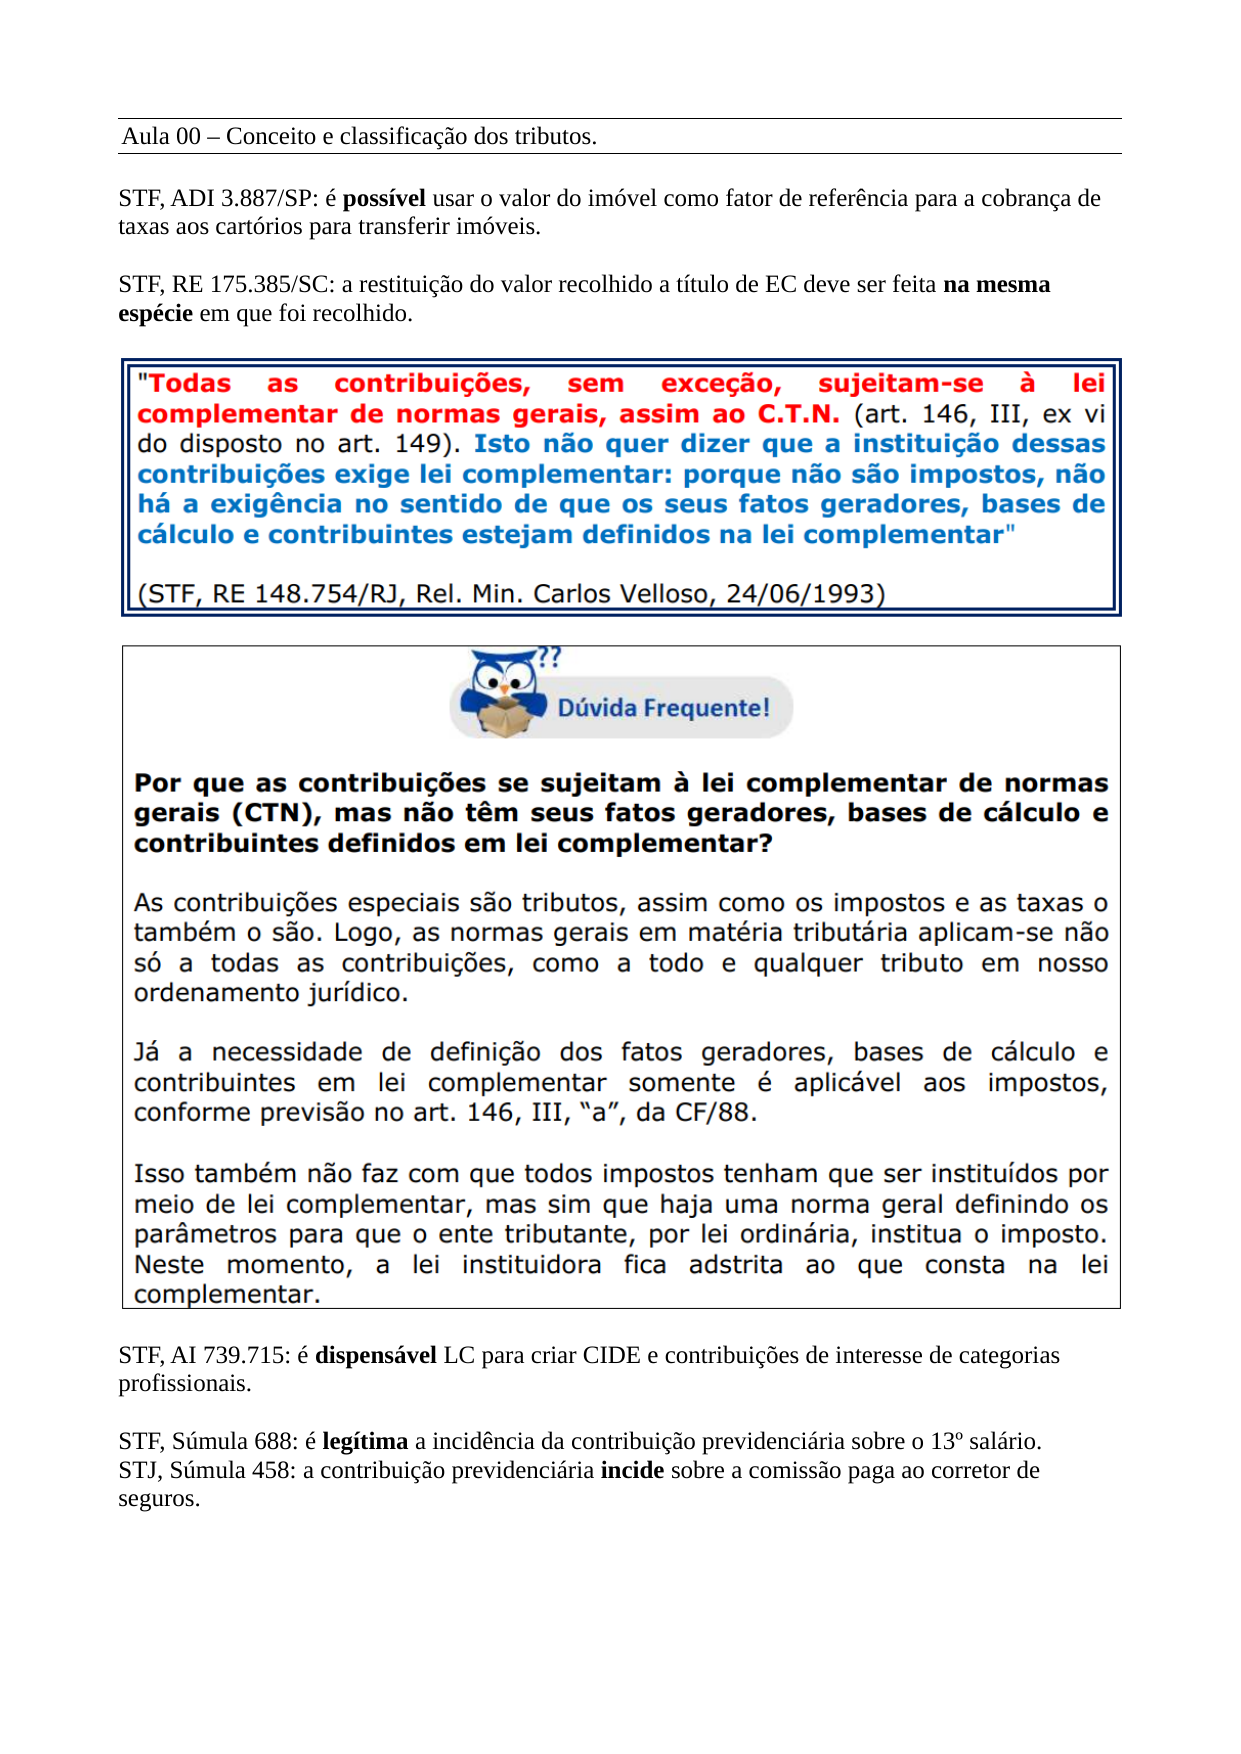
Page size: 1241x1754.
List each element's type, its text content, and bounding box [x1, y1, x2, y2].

text STF, AI 739.715: é dispensável LC para criar CIDE e contribuições de interesse de categorias profissionais. [118, 1340, 1122, 1397]
text STF, RE 175.385/SC: a restituição do valor recolhido a título de EC deve ser feita na mesma espécie em que foi recolhido. [118, 269, 1122, 326]
text STF, Súmula 688: é legítima a incidência da contribuição previdenciária sobre o 13º salário. [118, 1426, 1122, 1455]
text STJ, Súmula 458: a contribuição previdenciária incide sobre a comissão paga ao corretor de seguros. [118, 1455, 1122, 1512]
text STF, ADI 3.887/SP: é possível usar o valor do imóvel como fator de referência para a cobrança de taxas aos cartórios para transferir imóveis. [118, 183, 1122, 240]
picture [118, 355, 1123, 1311]
